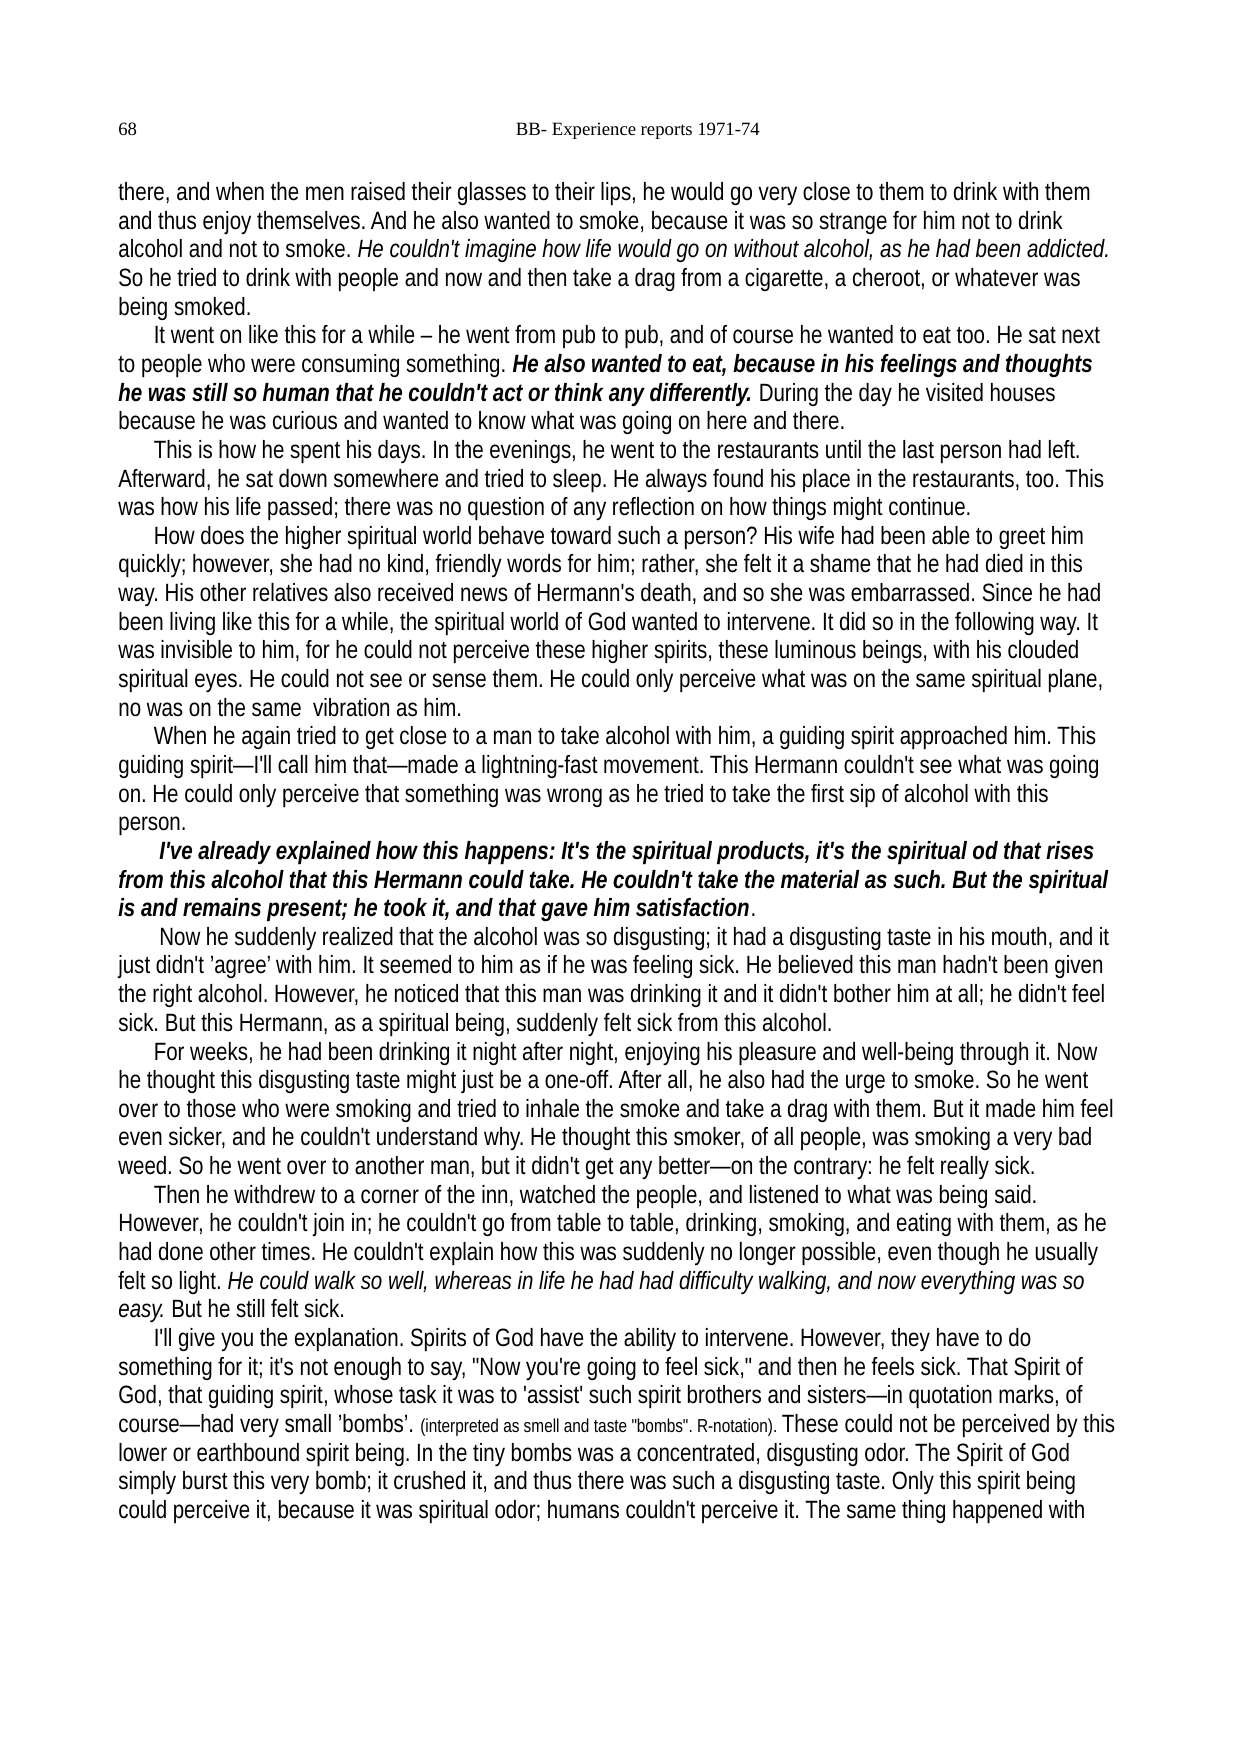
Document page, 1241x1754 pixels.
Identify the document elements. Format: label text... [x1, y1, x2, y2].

text Then he withdrew to a corner of the inn, watched the people, and listened to what was being said. However, he couldn't join in; he couldn't go from table to table, drinking, smoking, and eating with them, as he had done other times. He couldn't explain how this was suddenly no longer possible, even though he usually felt so light. He could walk so well, whereas in life he had had difficulty walking, and now everything was so easy. But he still felt sick. [118, 1180, 1123, 1323]
text When he again tried to get close to a man to take alcohol with him, a guiding spirit approached him. This guiding spirit—I'll call him that—made a lightning-fast movement. This Hermann couldn't see what was going on. He could only perceive that something was wrong as he tried to take the first sip of alcohol with this person. [118, 721, 1123, 836]
text there, and when the men raised their glasses to their lips, he would go very close to them to drink with them and thus enjoy themselves. And he also wanted to smoke, because it was so strange for him not to drink alcohol and not to smoke. He couldn't imagine how life would go on without alcohol, as he had been addicted. So he tried to drink with people and now and then take a drag from a cigarette, a cheroot, or whatever was being smoked. [118, 177, 1123, 320]
text For weeks, he had been drinking it night after night, enjoying his pleasure and well-being through it. Now he thought this disgusting taste might just be a one-off. After all, he also had the urge to smoke. So he went over to those who were smoking and tried to inhale the smoke and take a drag with them. But it made him feel even sicker, and he couldn't understand why. He thought this smoker, of all people, was smoking a very bad weed. So he went over to another man, but it didn't get any better—on the contrary: he felt really sick. [118, 1036, 1123, 1180]
text Now he suddenly realized that the alcohol was so disgusting; it had a disgusting taste in his mouth, and it just didn't ’agree’ with him. It seemed to him as if he was feeling sick. He believed this man hadn't been given the right alcohol. However, he noticed that this man was drinking it and it didn't bother him at all; he didn't feel sick. But this Hermann, as a spiritual being, suddenly felt sick from this alcohol. [118, 922, 1123, 1036]
text It went on like this for a while – he went from pub to pub, and of course he wanted to eat too. He sat next to people who were consuming something. He also wanted to eat, because in his feelings and thoughts he was still so human that he couldn't act or think any differently. During the day he visited houses because he was curious and wanted to know what was going on here and there. [118, 320, 1123, 435]
text I'll give you the explanation. Spirits of God have the ability to intervene. However, they have to do something for it; it's not enough to say, "Now you're going to feel sick," and then he feels sick. That Spirit of God, that guiding spirit, whose task it was to 'assist' such spirit brothers and sisters—in quotation marks, of course—had very small ’bombs’. (interpreted as smell and taste "bombs". R-notation). These could not be perceived by this lower or earthbound spirit being. In the tiny bombs was a concentrated, disgusting odor. The Spirit of God simply burst this very bomb; it crushed it, and thus there was such a disgusting taste. Only this spirit being could perceive it, because it was spiritual odor; humans couldn't perceive it. The same thing happened with [118, 1323, 1123, 1523]
text I've already explained how this happens: It's the spiritual products, it's the spiritual od that rises from this alcohol that this Hermann could take. He couldn't take the material as such. But the spiritual is and remains present; he took it, and that gave him satisfaction. [118, 836, 1123, 922]
text This is how he spent his days. In the evenings, he went to the restaurants until the last person had left. Afterward, he sat down somewhere and tried to sleep. He always found his place in the restaurants, too. This was how his life passed; there was no question of any reflection on how things might continue. [118, 435, 1123, 521]
text How does the higher spiritual world behave toward such a person? His wife had been able to greet him quickly; however, she had no kind, friendly words for him; rather, she felt it a shame that he had died in this way. His other relatives also received news of Hermann's death, and so she was embarrassed. Since he had been living like this for a while, the spiritual world of God wanted to intervene. It did so in the following way. It was invisible to him, for he could not perceive these higher spirits, these luminous beings, with his clouded spiritual eyes. He could not see or sense them. He could only perceive what was on the same spiritual plane, no was on the same vibration as him. [118, 521, 1123, 721]
